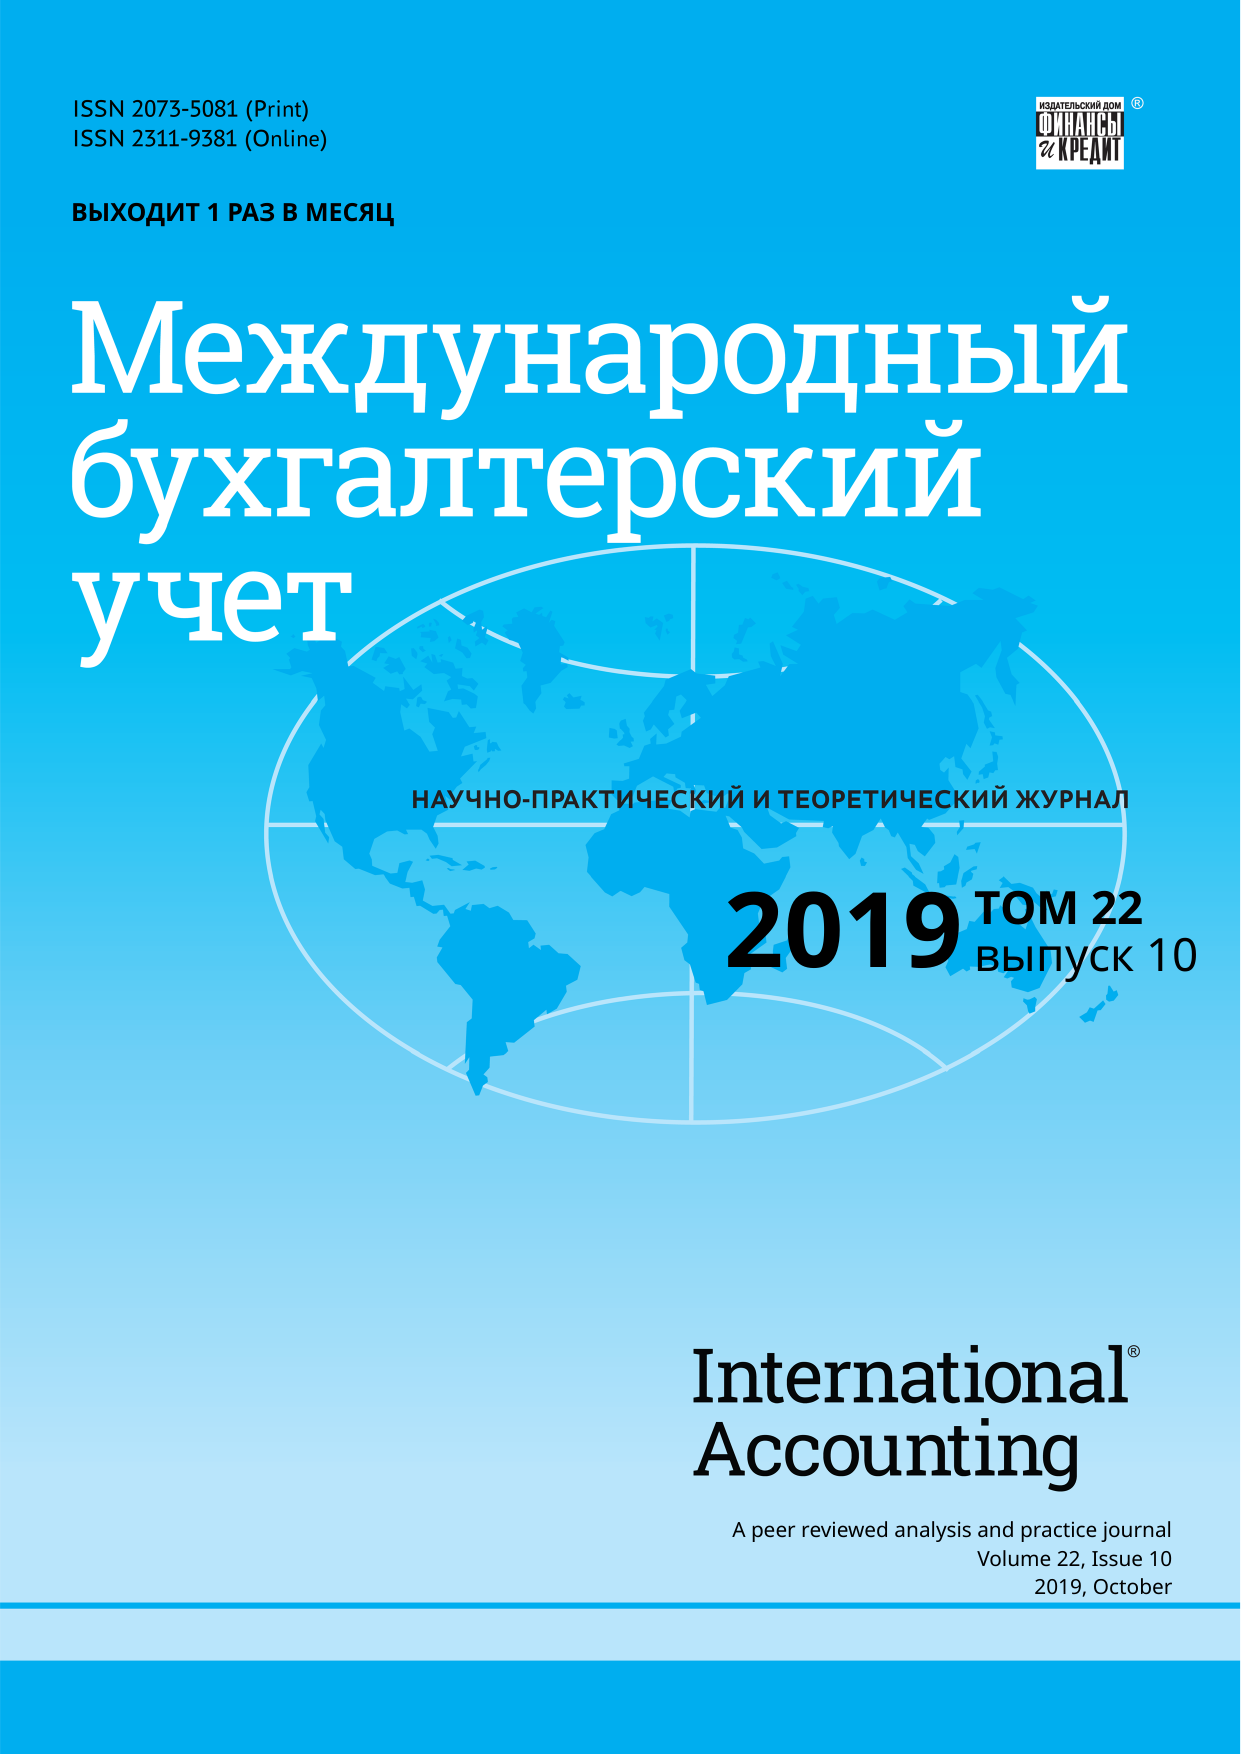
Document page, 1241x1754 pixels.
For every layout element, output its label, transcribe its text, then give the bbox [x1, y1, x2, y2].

picture [337, 448, 395, 517]
picture [414, 791, 427, 807]
table_header ТОМ 22 выпуск 10 [963, 856, 1205, 998]
picture [762, 791, 768, 807]
picture [225, 572, 280, 641]
picture [1015, 325, 1046, 392]
picture [73, 573, 139, 667]
text Volume 22, Issue 10 [700, 1544, 1172, 1572]
picture [910, 791, 914, 807]
picture [650, 324, 717, 418]
picture [148, 573, 222, 640]
picture [716, 674, 732, 678]
picture [866, 325, 940, 392]
table_header 2019 [721, 856, 963, 998]
picture [769, 810, 786, 822]
picture [949, 325, 1012, 392]
picture [926, 420, 962, 436]
picture [1053, 325, 1127, 392]
picture [779, 791, 792, 807]
picture [278, 449, 332, 516]
picture [608, 448, 675, 542]
picture [797, 791, 808, 807]
text ВЫХОДИТ 1 РАЗ В МЕСЯЦ [71, 195, 543, 229]
picture [936, 791, 949, 808]
picture [902, 791, 909, 801]
picture [0, 1609, 1241, 1660]
picture [487, 631, 519, 647]
picture [906, 449, 980, 516]
picture [823, 449, 897, 516]
picture [186, 324, 241, 394]
picture [864, 791, 877, 807]
picture [131, 449, 198, 544]
picture [746, 448, 814, 516]
picture [73, 302, 182, 392]
picture [883, 791, 888, 807]
picture [728, 818, 845, 856]
picture [813, 791, 828, 807]
picture [856, 821, 906, 856]
picture [755, 791, 759, 807]
picture [737, 791, 742, 807]
picture [73, 420, 132, 517]
picture [849, 791, 860, 807]
text A peer reviewed analysis and practice journal [700, 1515, 1172, 1544]
picture [402, 709, 436, 750]
picture [348, 544, 955, 671]
text 2019, October [700, 1572, 1172, 1601]
picture [921, 791, 931, 807]
picture [1037, 97, 1123, 169]
picture [562, 659, 673, 678]
picture [891, 791, 895, 807]
picture [1073, 296, 1108, 312]
picture [787, 325, 858, 412]
picture [586, 324, 645, 393]
picture [834, 791, 844, 807]
picture [548, 448, 603, 517]
picture [479, 449, 542, 516]
picture [433, 325, 500, 420]
picture [683, 448, 739, 517]
picture [247, 324, 348, 392]
picture [204, 449, 271, 516]
picture [0, 644, 1241, 1602]
picture [911, 845, 922, 856]
picture [288, 573, 351, 640]
picture [401, 449, 472, 516]
picture [506, 325, 580, 392]
picture [725, 324, 785, 394]
picture [355, 325, 427, 412]
